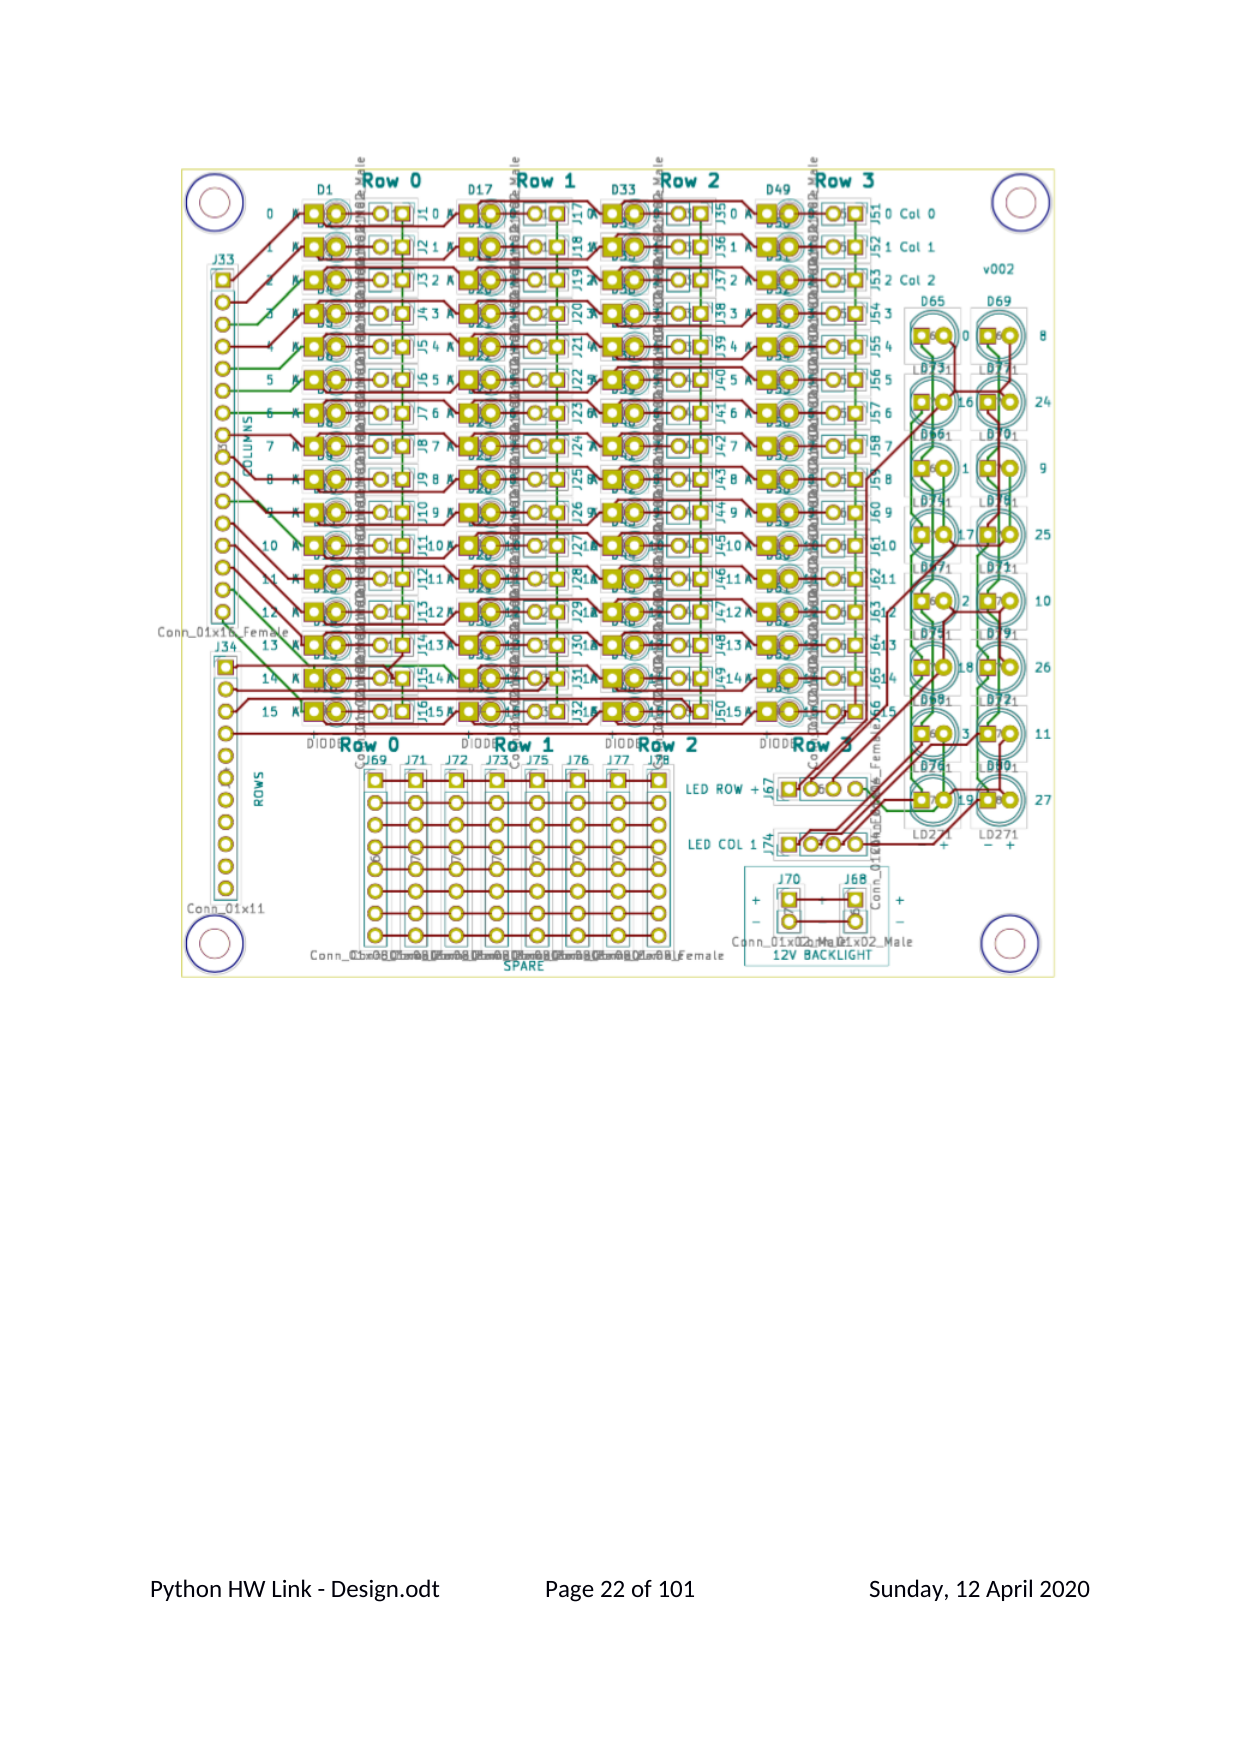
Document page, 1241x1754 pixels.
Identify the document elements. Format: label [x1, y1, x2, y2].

picture [150, 150, 1091, 1002]
